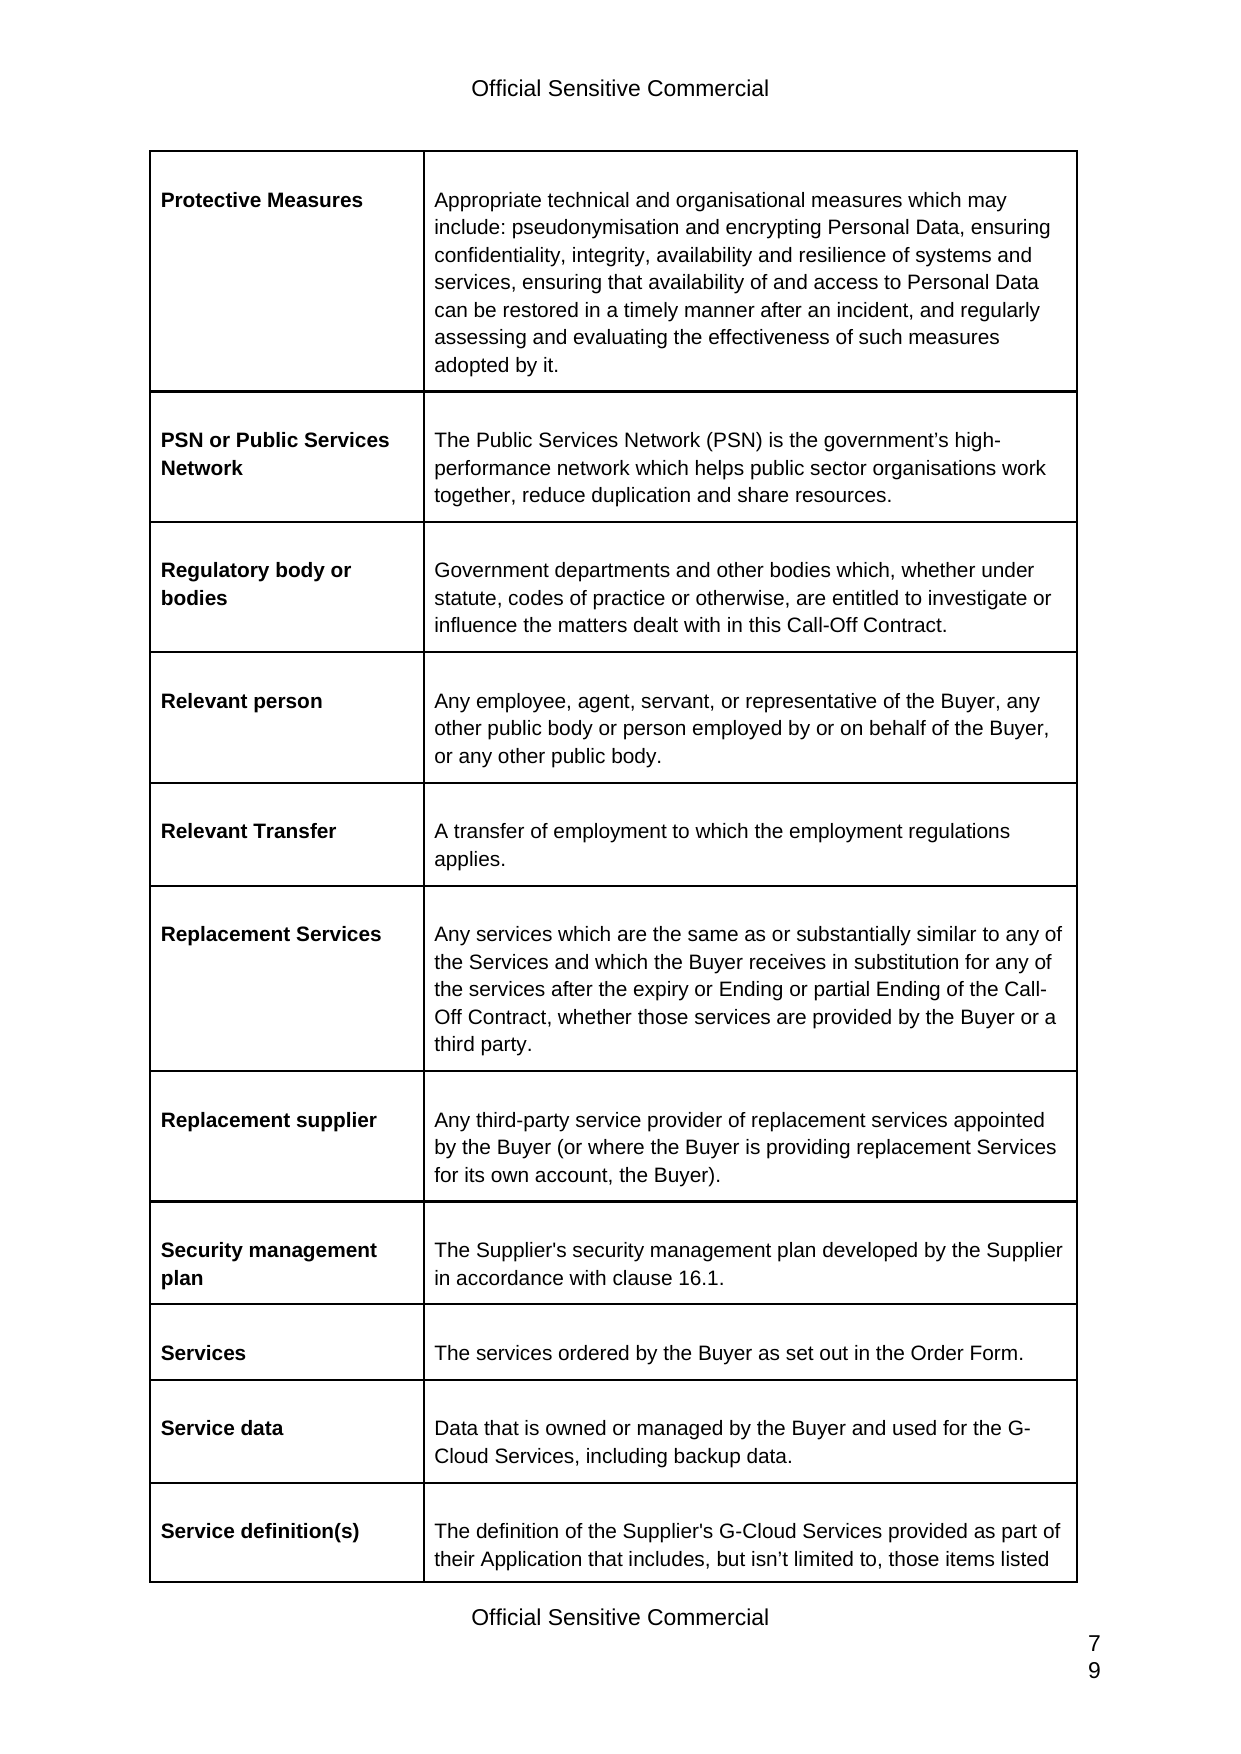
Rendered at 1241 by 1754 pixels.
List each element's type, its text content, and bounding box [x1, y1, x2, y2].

table_cell The Supplier's security management plan developed by the Supplier in accordance with clause 16.1. [425, 1203, 1076, 1303]
table_cell The Public Services Network (PSN) is the government’s high-performance network which helps public sector organisations work together, reduce duplication and share resources. [425, 393, 1076, 521]
table_cell Protective Measures [151, 152, 423, 390]
table_cell Any services which are the same as or substantially similar to any of the Services and which the Buyer receives in substitution for any of the services after the expiry or Ending or partial Ending of the Call-Off Contract, whether those services are provided by the Buyer or a third party. [425, 887, 1076, 1070]
table_cell Replacement Services [151, 887, 423, 1070]
table_cell Service definition(s) [151, 1484, 423, 1581]
table_cell Data that is owned or managed by the Buyer and used for the G-Cloud Services, including backup data. [425, 1381, 1076, 1482]
table_cell The definition of the Supplier's G-Cloud Services provided as part of their Application that includes, but isn’t limited to, those items listed [425, 1484, 1076, 1581]
table_cell Services [151, 1305, 423, 1379]
table_cell The services ordered by the Buyer as set out in the Order Form. [425, 1305, 1076, 1379]
table_cell Any employee, agent, servant, or representative of the Buyer, any other public body or person employed by or on behalf of the Buyer, or any other public body. [425, 653, 1076, 782]
table_cell Appropriate technical and organisational measures which may include: pseudonymisation and encrypting Personal Data, ensuring confidentiality, integrity, availability and resilience of systems and services, ensuring that availability of and access to Personal Data can be restored in a timely manner after an incident, and regularly assessing and evaluating the effectiveness of such measures adopted by it. [425, 152, 1076, 390]
table_cell A transfer of employment to which the employment regulations applies. [425, 784, 1076, 884]
table_cell Service data [151, 1381, 423, 1482]
table_cell Any third-party service provider of replacement services appointed by the Buyer (or where the Buyer is providing replacement Services for its own account, the Buyer). [425, 1072, 1076, 1200]
table_cell Government departments and other bodies which, whether under statute, codes of practice or otherwise, are entitled to investigate or influence the matters dealt with in this Call-Off Contract. [425, 523, 1076, 651]
table_cell Regulatory body or bodies [151, 523, 423, 651]
table_cell Replacement supplier [151, 1072, 423, 1200]
table_cell Relevant Transfer [151, 784, 423, 884]
table_cell Security management plan [151, 1203, 423, 1303]
table_cell PSN or Public Services Network [151, 393, 423, 521]
table_cell Relevant person [151, 653, 423, 782]
